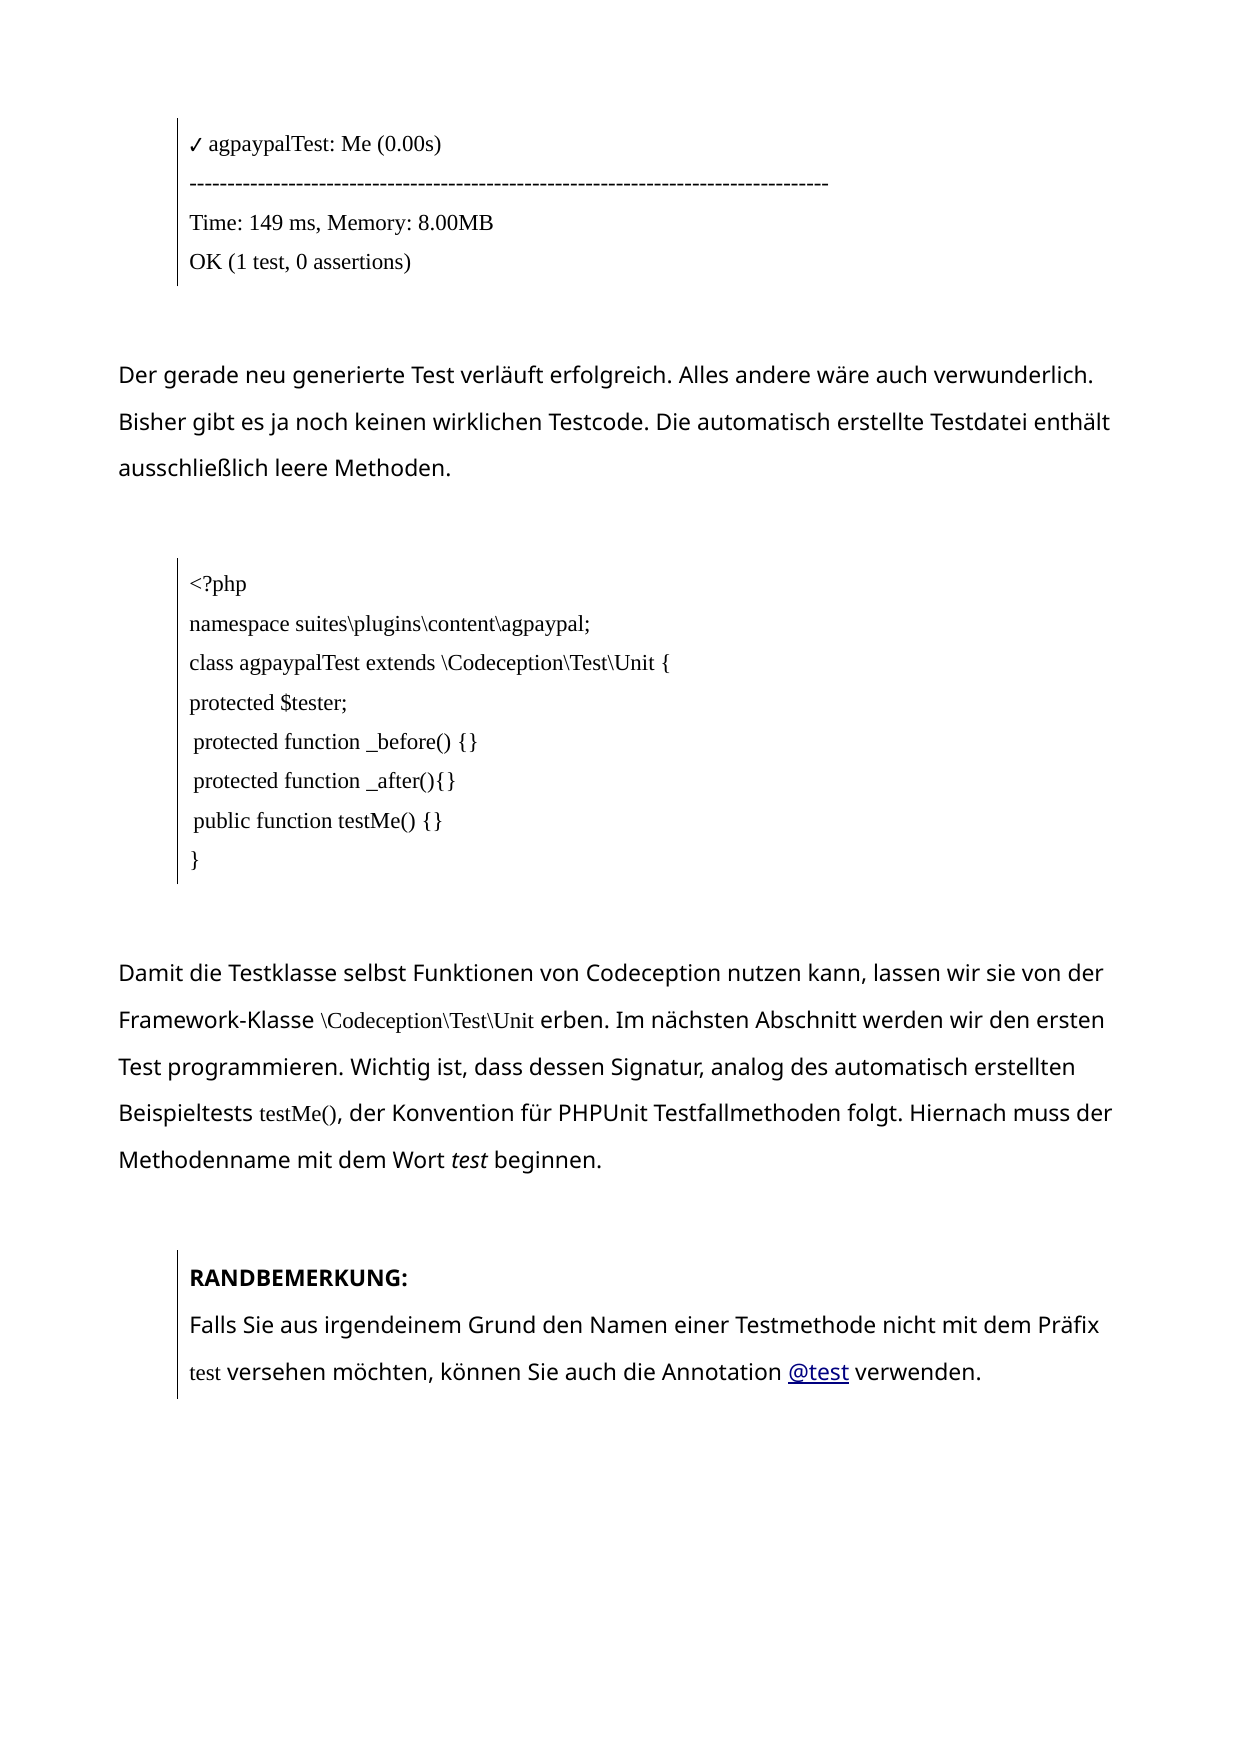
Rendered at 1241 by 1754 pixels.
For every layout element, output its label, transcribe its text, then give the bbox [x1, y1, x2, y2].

text <?php namespace suites\plugins\content\agpaypal; class agpaypalTest extends \Codeception\Test\Unit { protected $tester; protected function _before() {} protected function _after(){} public function testMe() {} } [178, 558, 1122, 884]
text ------------------------------------------------------------------- ✔ agpaypalTest: Me (0.00s) ------------------------------------------------------------------------------------ Time: 149 ms, Memory: 8.00MB OK (1 test, 0 assertions) [178, 118, 1122, 286]
text Der gerade neu generierte Test verläuft erfolgreich. Alles andere wäre auch verwunderlich. Bisher gibt es ja noch keinen wirklichen Testcode. Die automatisch erstellte Testdatei enthält ausschließlich leere Methoden. [118, 359, 1122, 484]
text Damit die Testklasse selbst Funktionen von Codeception nutzen kann, lassen wir sie von der Framework-Klasse \Codeception\Test\Unit erben. Im nächsten Abschnitt werden wir den ersten Test programmieren. Wichtig ist, dass dessen Signatur, analog des automatisch erstellten Beispieltests testMe(), der Konvention für PHPUnit Testfallmethoden folgt. Hiernach muss der Methodenname mit dem Wort test beginnen. [118, 957, 1122, 1176]
text RANDBEMERKUNG: Falls Sie aus irgendeinem Grund den Namen einer Testmethode nicht mit dem Präfix test versehen möchten, können Sie auch die Annotation @test verwenden. [178, 1250, 1122, 1399]
